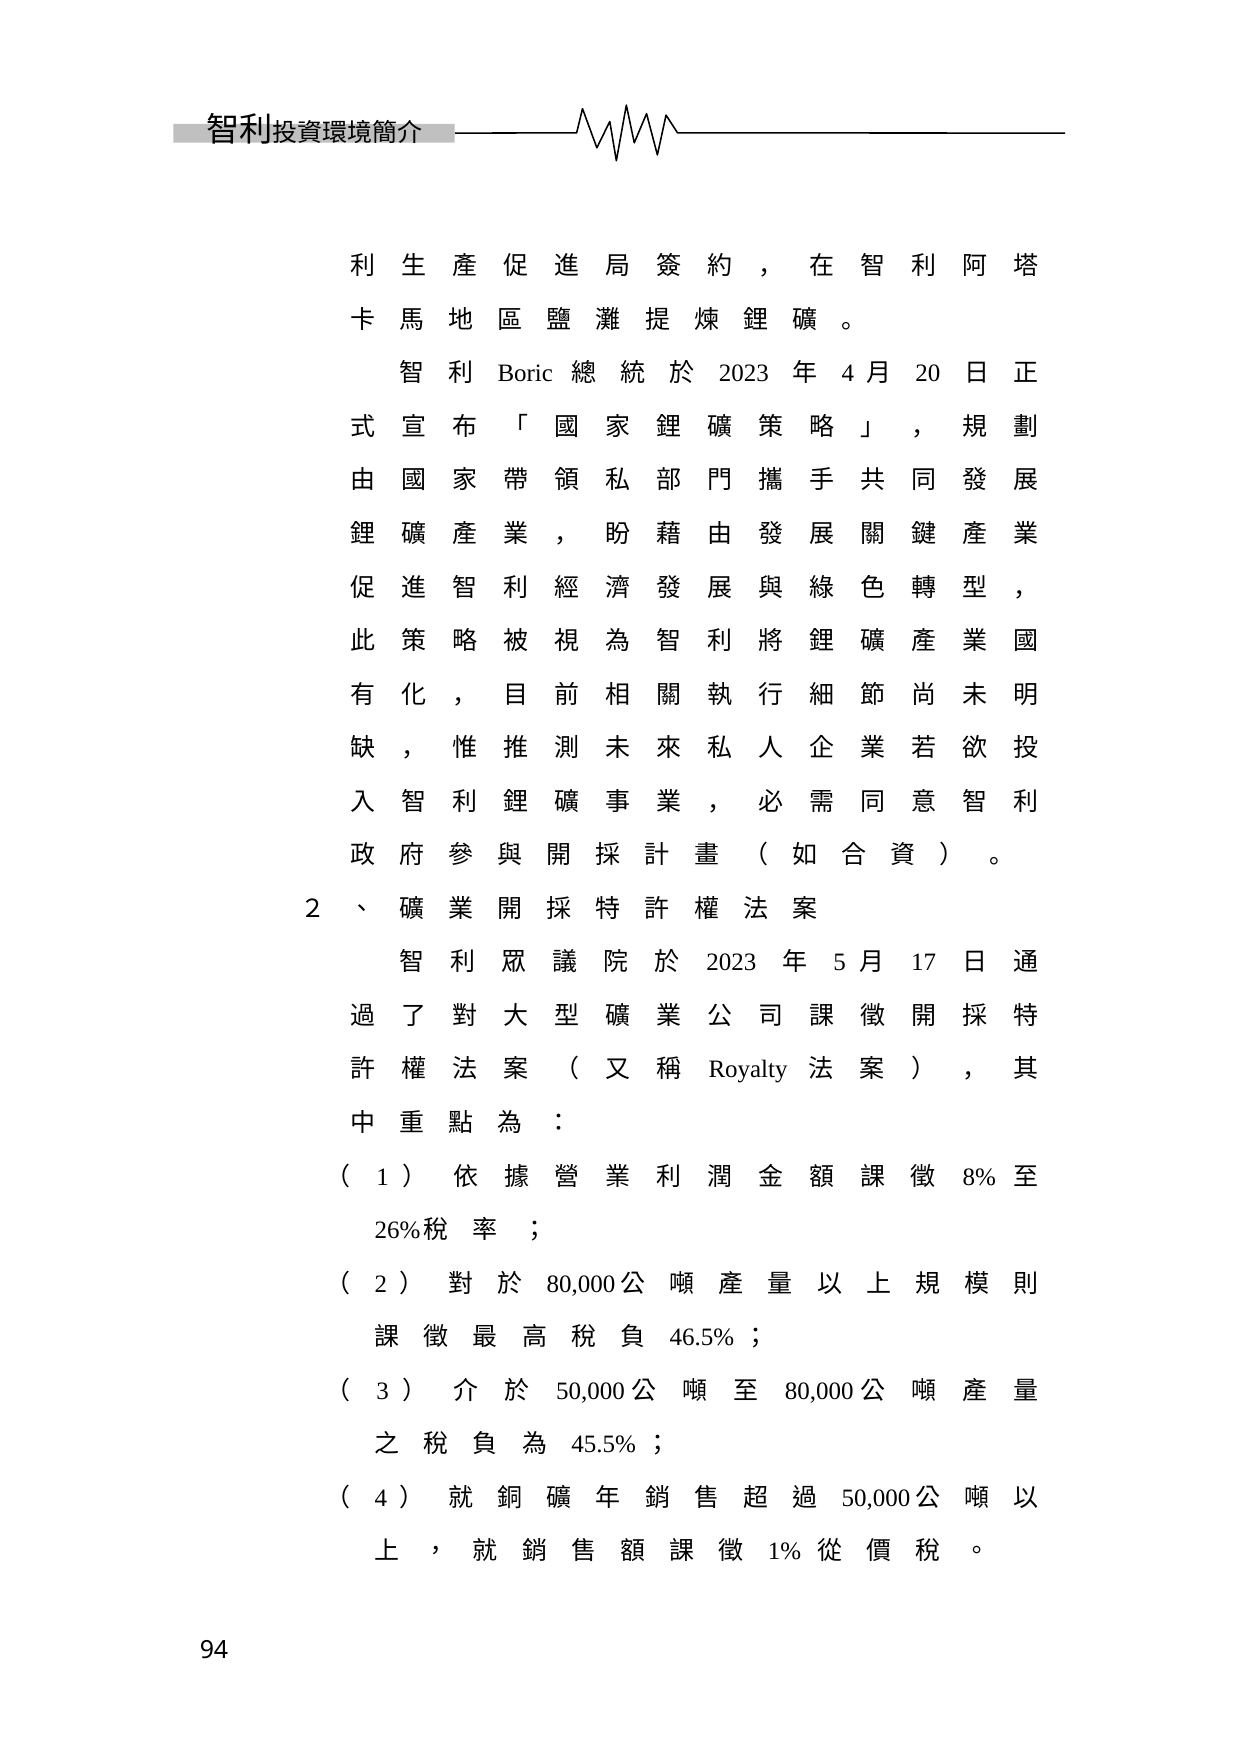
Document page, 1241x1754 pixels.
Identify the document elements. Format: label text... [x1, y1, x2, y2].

text （2）對於80,000公噸產量以上規模則課徵最高稅負46.5%； [301, 1254, 1063, 1362]
text （4）就銅礦年銷售超過50,000公噸以上，就銷售額課徵1%從價稅。 [301, 1469, 1063, 1576]
text ２、礦業開採特許權法案 [276, 880, 1063, 933]
text 智利Boric總統於2023年4月20日正式宣布「國家鋰礦策略」，規劃由國家帶領私部門攜手共同發展鋰礦產業，盼藉由發展關鍵產業促進智利經濟發展與綠色轉型，此策略被視為智利將鋰礦產業國有化，目前相關執行細節尚未明缺，惟推測未來私人企業若欲投入智利鋰礦事業，必需同意智利政府參與開採計畫（如合資）。 [325, 344, 1063, 880]
text 智利眾議院於2023年5月17日通過了對大型礦業公司課徵開採特許權法案（又稱Royalty法案），其中重點為： [325, 933, 1063, 1147]
text 利生產促進局簽約，在智利阿塔卡馬地區鹽灘提煉鋰礦。 [325, 237, 1063, 344]
text （1）依據營業利潤金額課徵8%至26%稅率； [301, 1147, 1063, 1254]
text （3）介於50,000公噸至80,000公噸產量之稅負為45.5%； [301, 1362, 1063, 1469]
